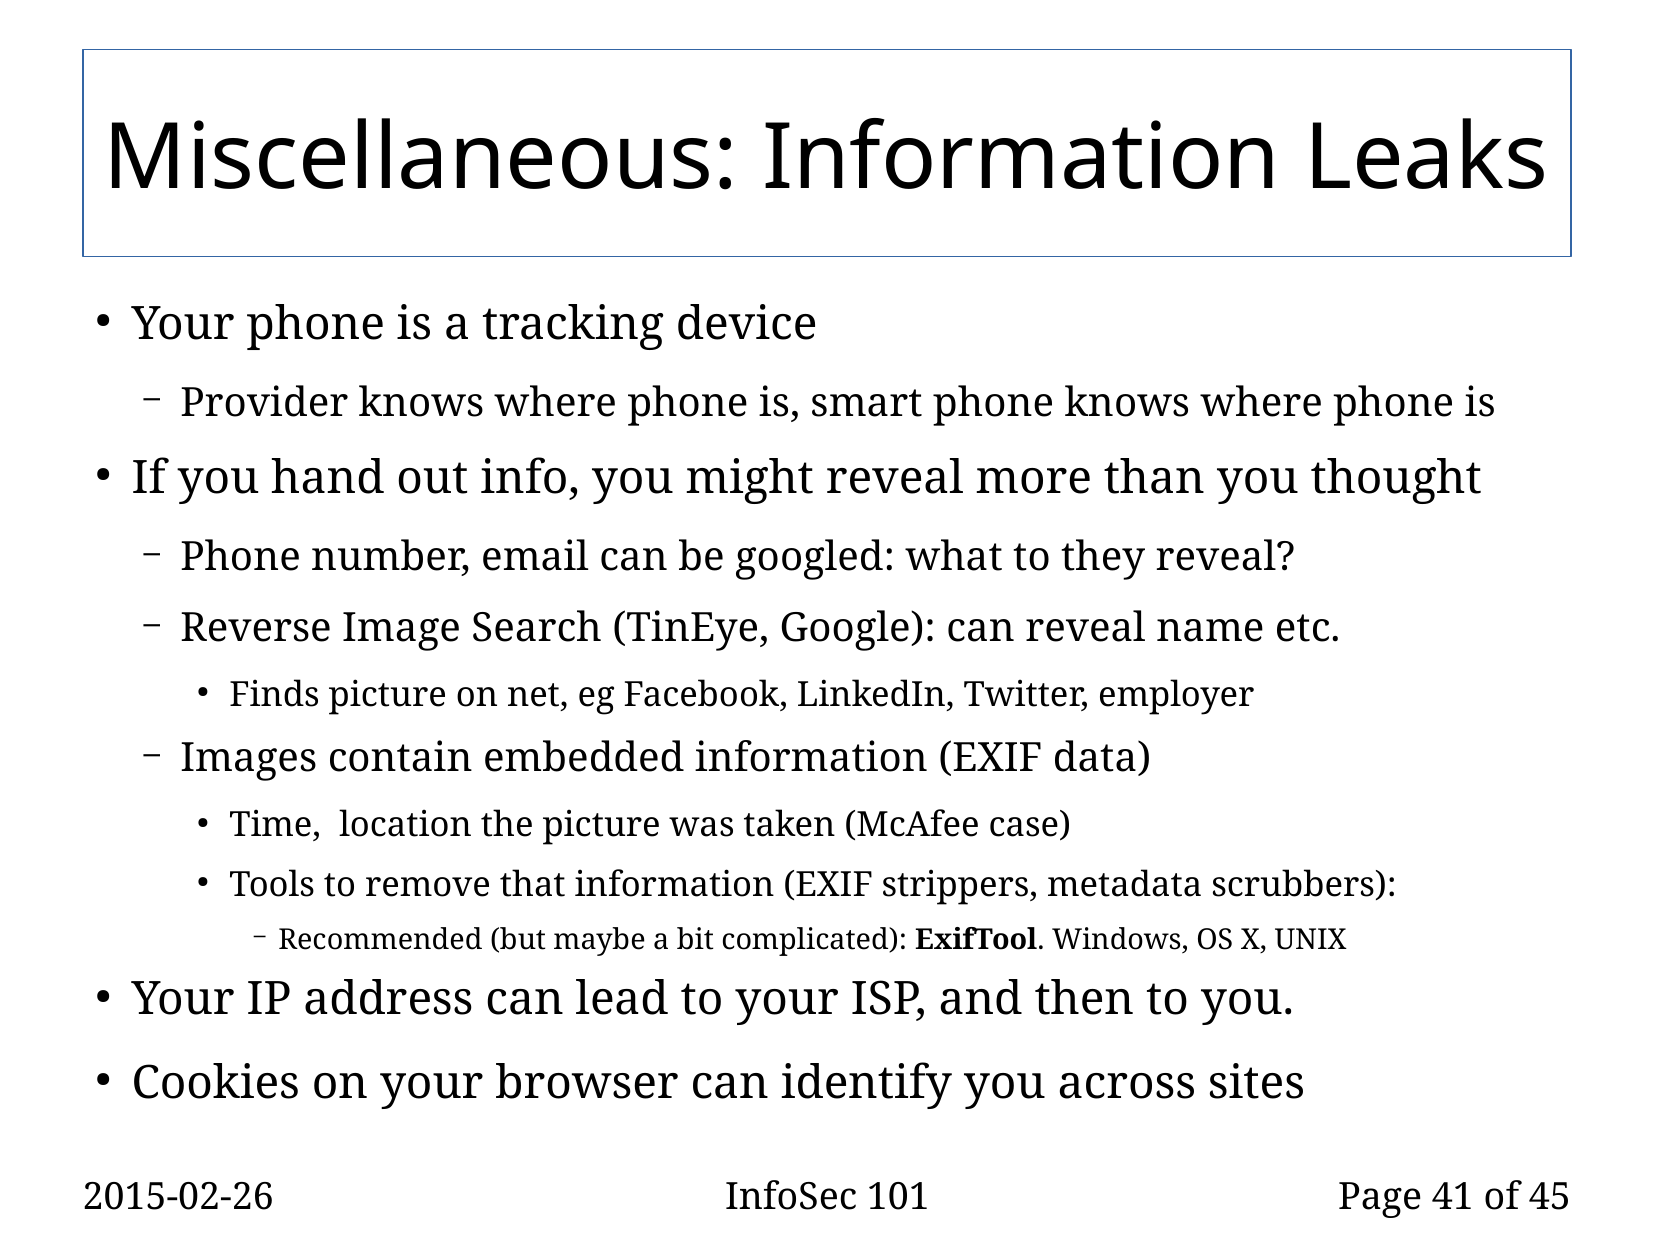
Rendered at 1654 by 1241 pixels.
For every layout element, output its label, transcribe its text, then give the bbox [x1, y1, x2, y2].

list Your phone is a tracking device Provider knows where phone is, smart phone knows where phone is If you hand out info, you might reveal more than you thought Phone number, email can be googled: what to they reveal? Reverse Image Search (TinEye, Google): can reveal name etc. Finds picture on net, eg Facebook, LinkedIn, Twitter, employer Images contain embedded information (EXIF data) Time, location the picture was taken (McAfee case) Tools to remove that information (EXIF strippers, metadata scrubbers): Recommended (but maybe a bit complicated): ExifTool. Windows, OS X, UNIX Your IP address can lead to your ISP, and then to you. Cookies on your browser can identify you across sites [82, 290, 1571, 1126]
title Miscellaneous: Information Leaks [82, 49, 1571, 257]
